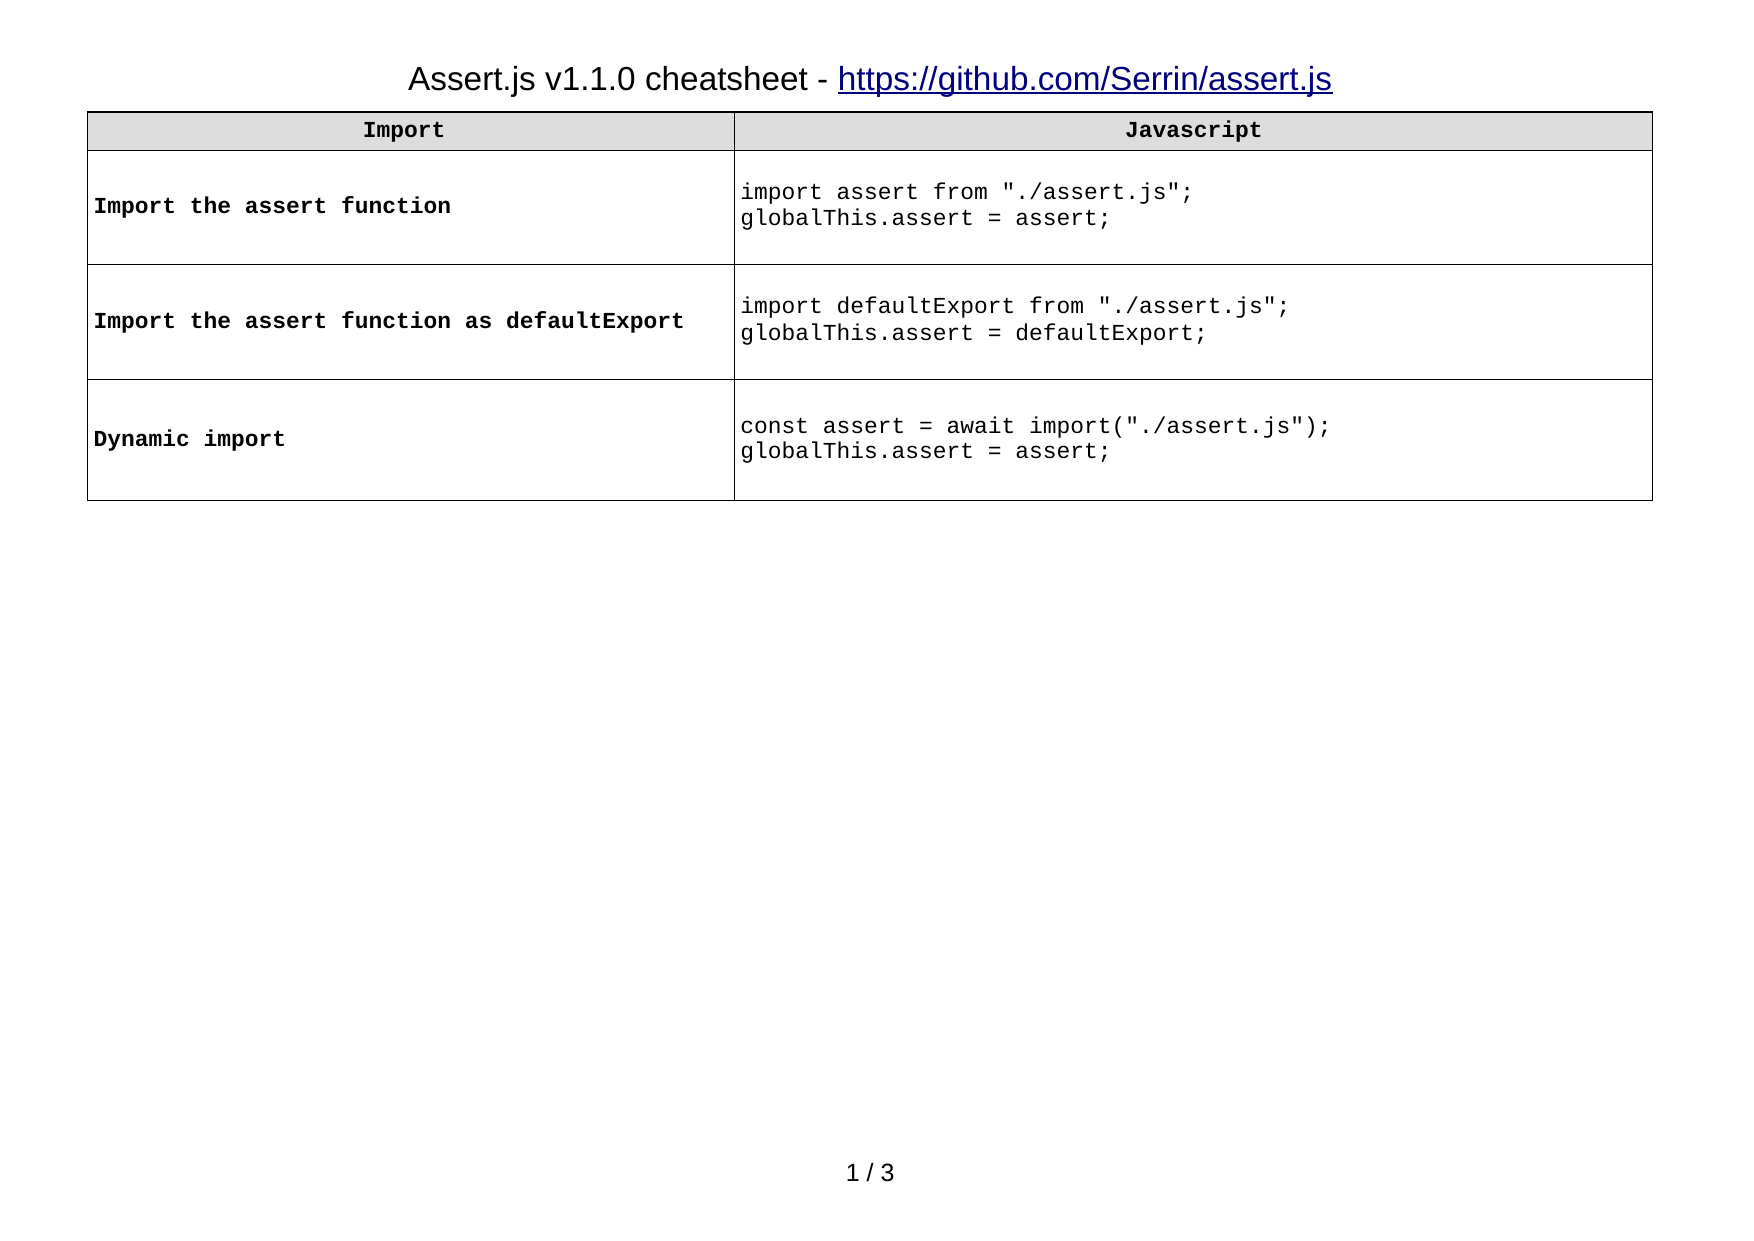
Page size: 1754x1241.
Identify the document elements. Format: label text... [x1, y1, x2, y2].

table_cell Import the assert function as defaultExport [88, 265, 734, 379]
table_cell Import the assert function [88, 151, 734, 264]
table_cell const assert = await import("./assert.js"); globalThis.assert = assert; [735, 380, 1652, 500]
table_cell import assert from "./assert.js"; globalThis.assert = assert; [735, 151, 1652, 264]
table_header Javascript [735, 113, 1652, 150]
text Assert.js v1.1.0 cheatsheet - https://github.com/Serrin/assert.js [87, 59, 1653, 97]
table_cell import defaultExport from "./assert.js"; globalThis.assert = defaultExport; [735, 265, 1652, 379]
table_cell Dynamic import [88, 380, 734, 500]
table_header Import [88, 113, 734, 150]
